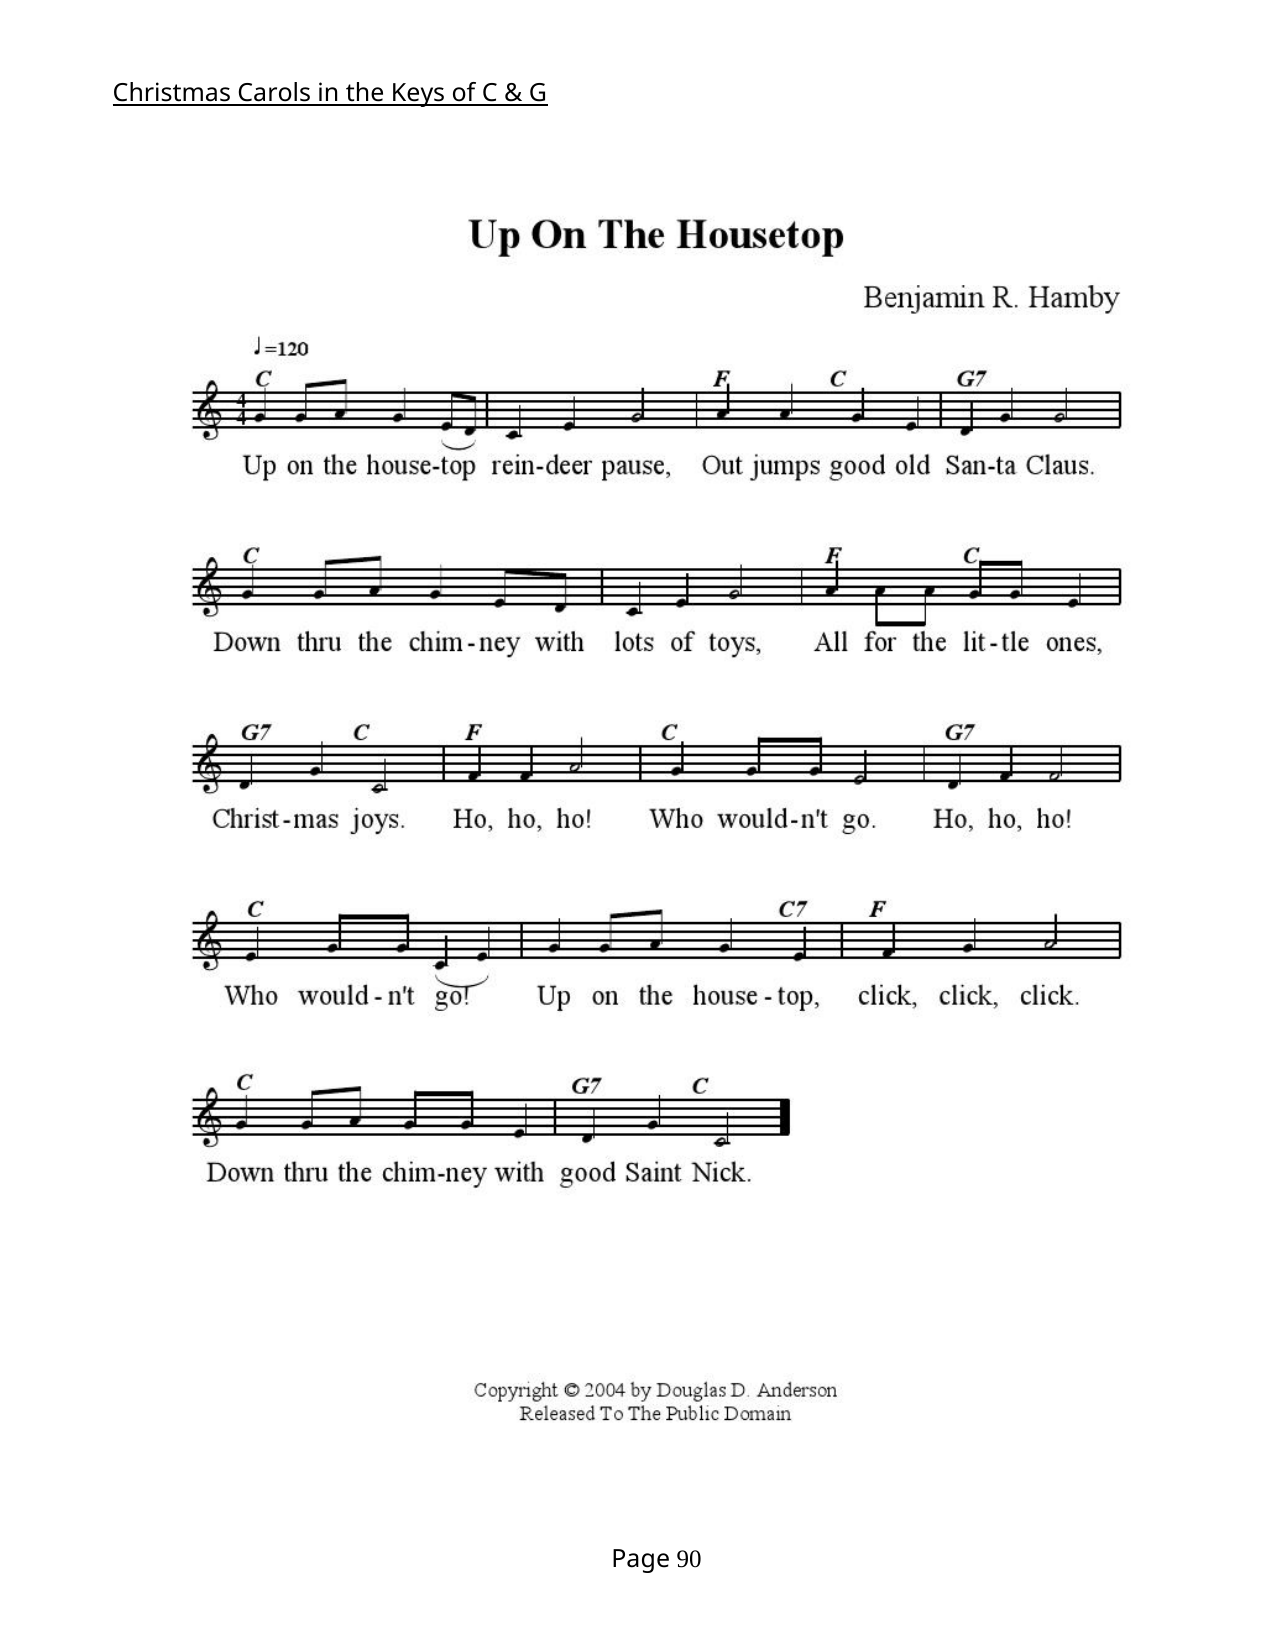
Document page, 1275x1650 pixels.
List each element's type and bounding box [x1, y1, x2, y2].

picture [131, 127, 1182, 1487]
